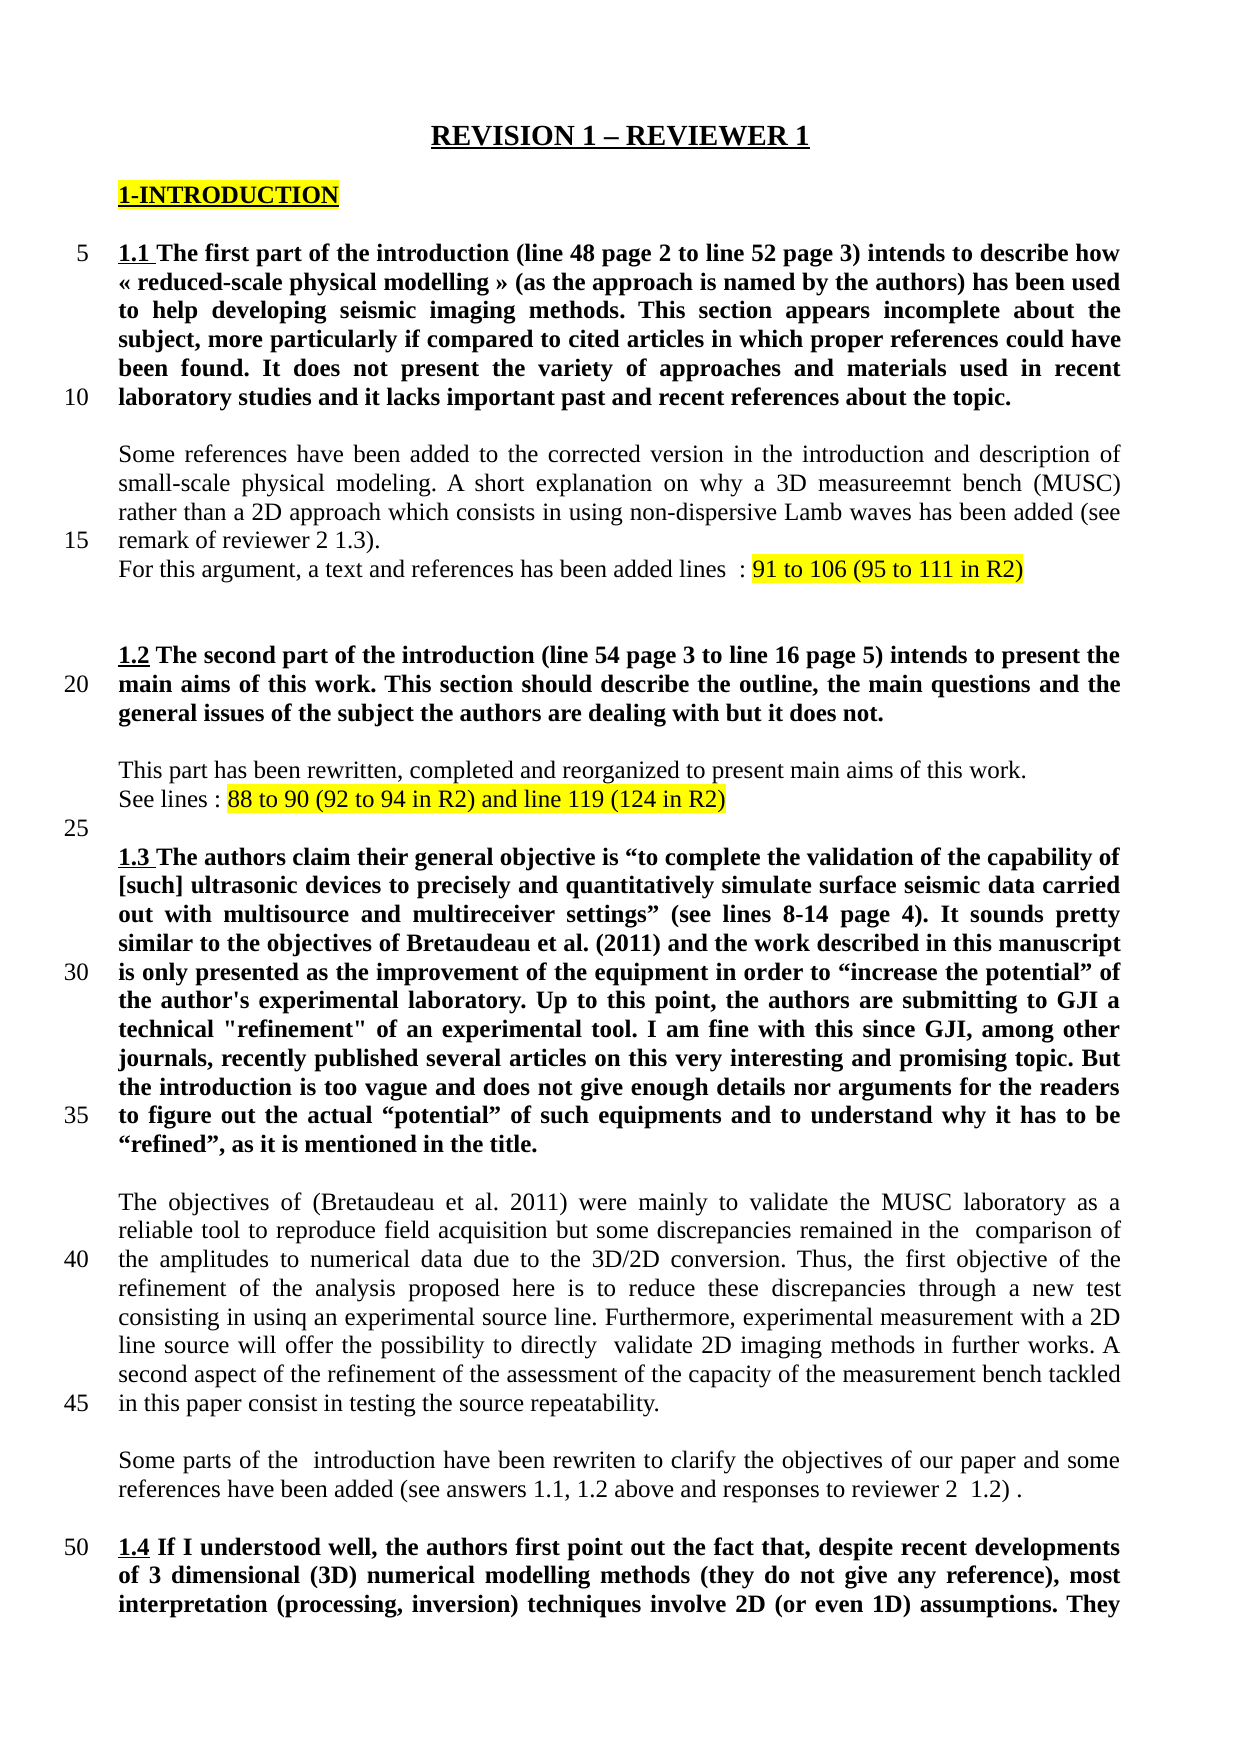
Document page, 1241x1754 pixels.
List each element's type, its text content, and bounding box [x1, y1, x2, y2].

text For this argument, a text and references has been added lines : 91 to 106 (95 to 111 in R2) [118, 554, 1122, 583]
text See lines : 88 to 90 (92 to 94 in R2) and line 119 (124 in R2) [118, 784, 1122, 813]
text 1.2 The second part of the introduction (line 54 page 3 to line 16 page 5) intends to present the main aims of this work. This section should describe the outline, the main questions and the general issues of the subject the authors are dealing with but it does not. [118, 640, 1122, 727]
text 1.1 The first part of the introduction (line 48 page 2 to line 52 page 3) intends to describe how « reduced-scale physical modelling » (as the approach is named by the authors) has been used to help developing seismic imaging methods. This section appears incomplete about the subject, more particularly if compared to cited articles in which proper references could have been found. It does not present the variety of approaches and materials used in recent laboratory studies and it lacks important past and recent references about the topic. [118, 238, 1122, 410]
text 1.4 If I understood well, the authors first point out the fact that, despite recent developments of 3 dimensional (3D) numerical modelling methods (they do not give any reference), most interpretation (processing, inversion) techniques involve 2D (or even 1D) assumptions. They [118, 1532, 1122, 1618]
text The objectives of (Bretaudeau et al. 2011) were mainly to validate the MUSC laboratory as a reliable tool to reproduce field acquisition but some discrepancies remained in the comparison of the amplitudes to numerical data due to the 3D/2D conversion. Thus, the first objective of the refinement of the analysis proposed here is to reduce these discrepancies through a new test consisting in usinq an experimental source line. Furthermore, experimental measurement with a 2D line source will offer the possibility to directly validate 2D imaging methods in further works. A second aspect of the refinement of the assessment of the capacity of the measurement bench tackled in this paper consist in testing the source repeatability. [118, 1187, 1122, 1417]
text REVISION 1 – REVIEWER 1 [118, 118, 1122, 152]
text 1.3 The authors claim their general objective is “to complete the validation of the capability of [such] ultrasonic devices to precisely and quantitatively simulate surface seismic data carried out with multisource and multireceiver settings” (see lines 8-14 page 4). It sounds pretty similar to the objectives of Bretaudeau et al. (2011) and the work described in this manuscript is only presented as the improvement of the equipment in order to “increase the potential” of the author's experimental laboratory. Up to this point, the authors are submitting to GJI a technical "refinement" of an experimental tool. I am fine with this since GJI, among other journals, recently published several articles on this very interesting and promising topic. But the introduction is too vague and does not give enough details nor arguments for the readers to figure out the actual “potential” of such equipments and to understand why it has to be “refined”, as it is mentioned in the title. [118, 842, 1122, 1158]
text 1-INTRODUCTION [118, 180, 1122, 209]
text This part has been rewritten, completed and reorganized to present main aims of this work. [118, 755, 1122, 784]
text Some parts of the introduction have been rewriten to clarify the objectives of our paper and some references have been added (see answers 1.1, 1.2 above and responses to reviewer 2 1.2) . [118, 1445, 1122, 1503]
text Some references have been added to the corrected version in the introduction and description of small-scale physical modeling. A short explanation on why a 3D measureemnt bench (MUSC) rather than a 2D approach which consists in using non-dispersive Lamb waves has been added (see remark of reviewer 2 1.3). [118, 439, 1122, 554]
